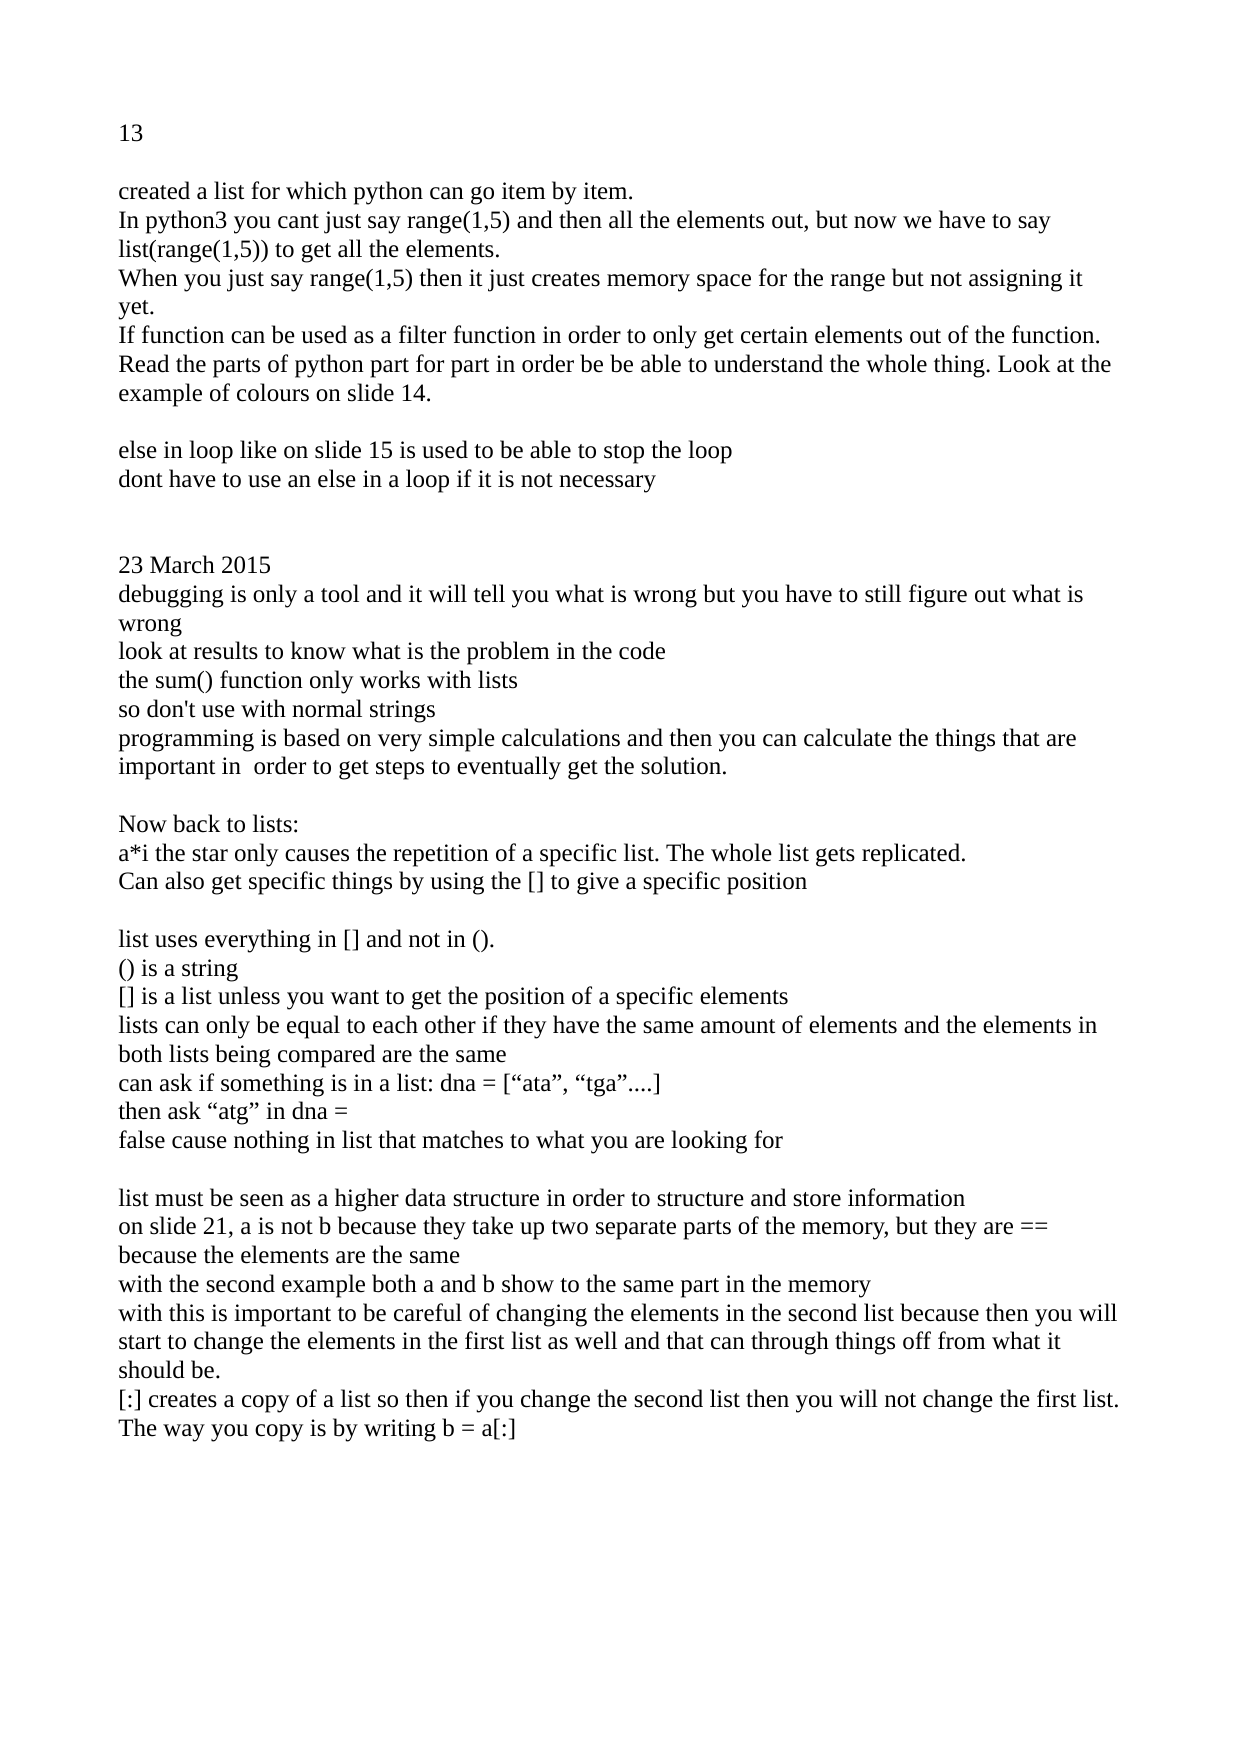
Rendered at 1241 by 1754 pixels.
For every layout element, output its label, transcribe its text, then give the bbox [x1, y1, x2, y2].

text In python3 you cant just say range(1,5) and then all the elements out, but now we have to say list(range(1,5)) to get all the elements. [118, 205, 1122, 263]
text look at results to know what is the problem in the code [118, 636, 1122, 665]
text on slide 21, a is not b because they take up two separate parts of the memory, but they are == because the elements are the same [118, 1211, 1122, 1269]
text list uses everything in [] and not in (). [118, 924, 1122, 953]
text with the second example both a and b show to the same part in the memory [118, 1269, 1122, 1298]
text can ask if something is in a list: dna = [“ata”, “tga”....] [118, 1068, 1122, 1096]
text The way you copy is by writing b = a[:] [118, 1413, 1122, 1441]
text false cause nothing in list that matches to what you are looking for [118, 1125, 1122, 1154]
text the sum() function only works with lists [118, 665, 1122, 694]
text with this is important to be careful of changing the elements in the second list because then you will start to change the elements in the first list as well and that can through things off from what it should be. [118, 1298, 1122, 1384]
text () is a string [118, 953, 1122, 981]
text [:] creates a copy of a list so then if you change the second list then you will not change the first list. [118, 1384, 1122, 1413]
text debugging is only a tool and it will tell you what is wrong but you have to still figure out what is wrong [118, 579, 1122, 636]
text [] is a list unless you want to get the position of a specific elements [118, 981, 1122, 1010]
text so don't use with normal strings [118, 694, 1122, 723]
text Can also get specific things by using the [] to give a specific position [118, 866, 1122, 895]
text Now back to lists: [118, 809, 1122, 838]
text dont have to use an else in a loop if it is not necessary [118, 464, 1122, 493]
text created a list for which python can go item by item. [118, 176, 1122, 205]
text If function can be used as a filter function in order to only get certain elements out of the function. [118, 320, 1122, 349]
text 23 March 2015 [118, 550, 1122, 579]
text programming is based on very simple calculations and then you can calculate the things that are important in order to get steps to eventually get the solution. [118, 723, 1122, 780]
text Read the parts of python part for part in order be be able to understand the whole thing. Look at the example of colours on slide 14. [118, 349, 1122, 406]
text lists can only be equal to each other if they have the same amount of elements and the elements in both lists being compared are the same [118, 1010, 1122, 1068]
text else in loop like on slide 15 is used to be able to stop the loop [118, 435, 1122, 464]
text then ask “atg” in dna = [118, 1096, 1122, 1125]
text a*i the star only causes the repetition of a specific list. The whole list gets replicated. [118, 838, 1122, 866]
text When you just say range(1,5) then it just creates memory space for the range but not assigning it yet. [118, 263, 1122, 320]
text list must be seen as a higher data structure in order to structure and store information [118, 1183, 1122, 1211]
